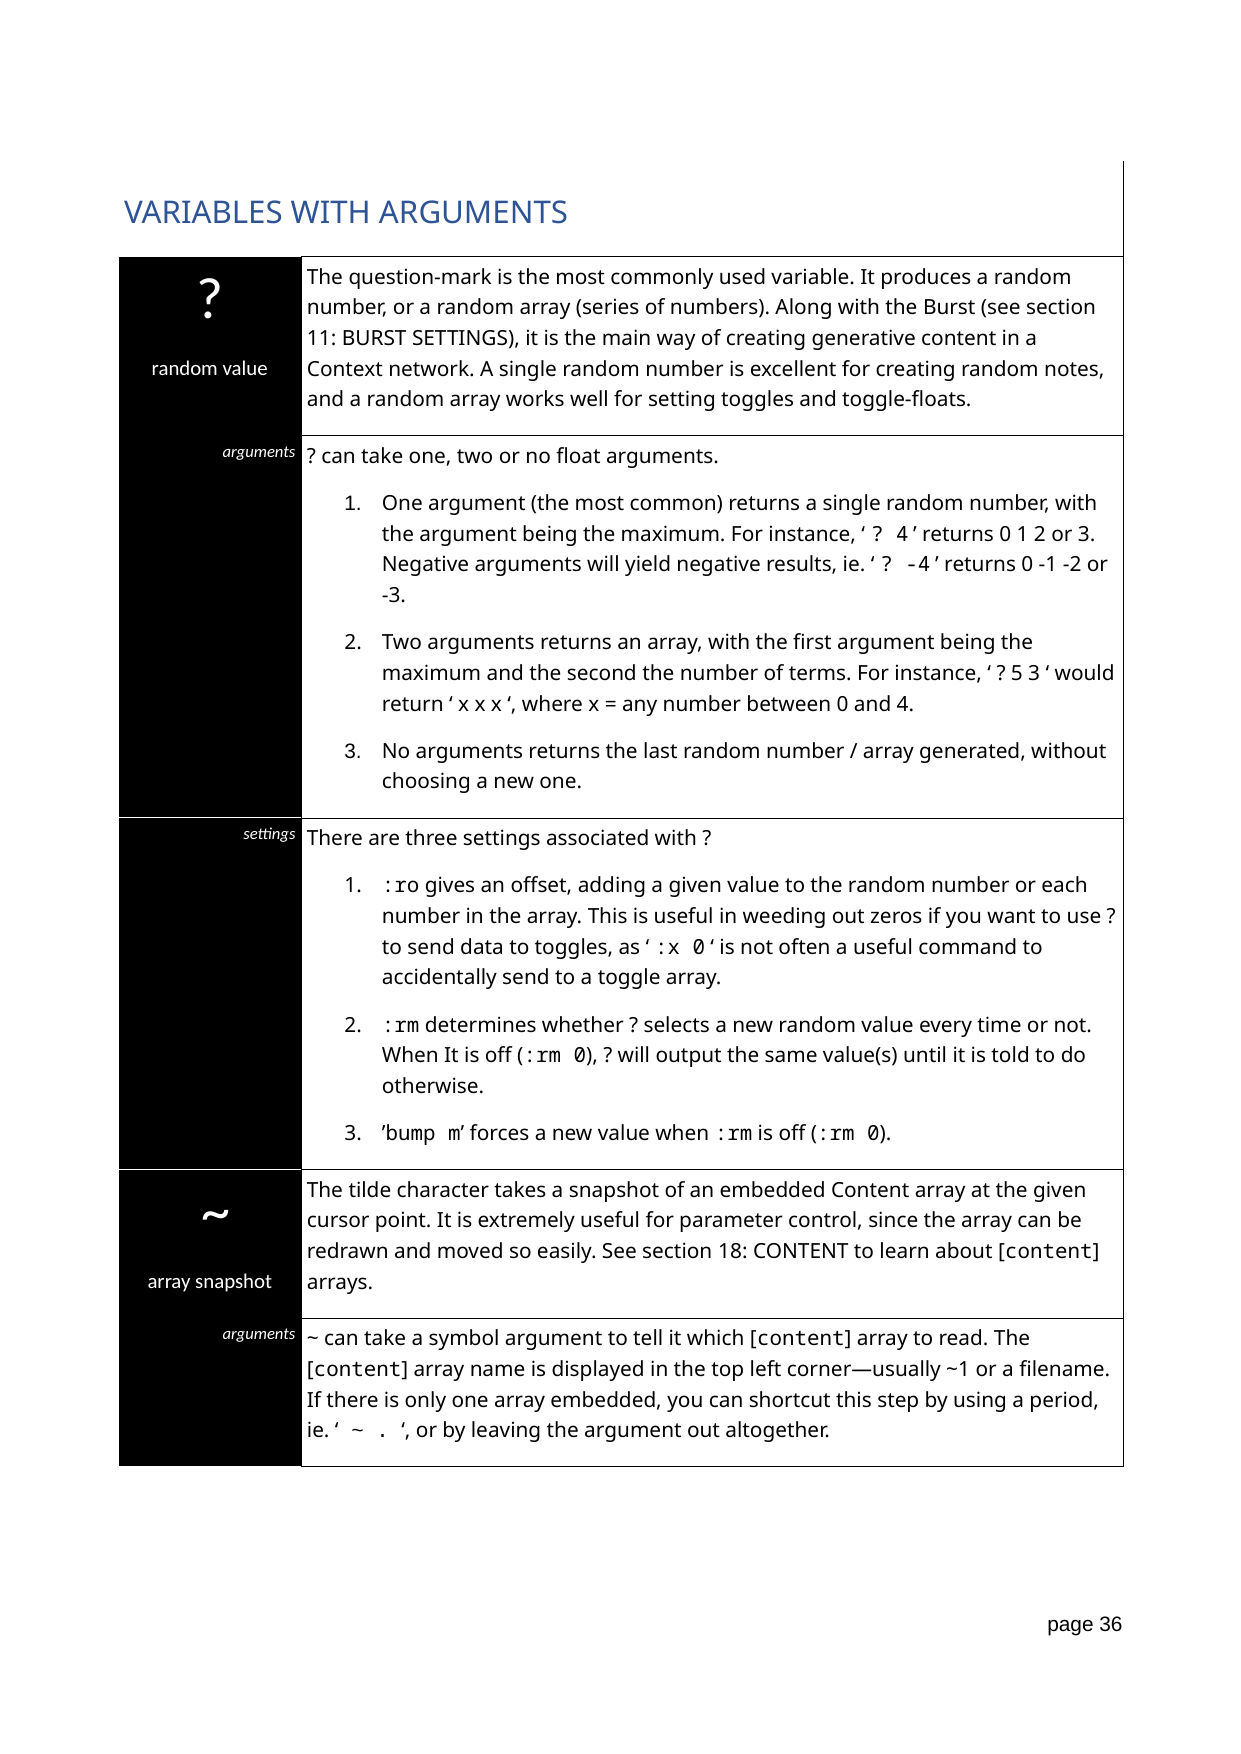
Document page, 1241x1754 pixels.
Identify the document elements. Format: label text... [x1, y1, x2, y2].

table_cell ~ array snapshot [119, 1170, 301, 1318]
table_cell The question-mark is the most commonly used variable. It produces a random number, or a random array (series of numbers). Along with the Burst (see section 11: BURST SETTINGS), it is the main way of creating generative content in a Context network. A single random number is excellent for creating random notes, and a random array works well for setting toggles and toggle-floats. [302, 257, 1123, 435]
table_cell settings [119, 819, 301, 1169]
table_cell ? random value [119, 257, 301, 435]
table_cell There are three settings associated with ? :ro gives an offset, adding a given value to the random number or each number in the array. This is useful in weeding out zeros if you want to use ? to send data to toggles, as ‘ :x 0 ‘ is not often a useful command to accidentally send to a toggle array. :rm determines whether ? selects a new random value every time or not. When It is off (:rm 0), ? will output the same value(s) until it is told to do otherwise. ’bump m’ forces a new value when :rm is off (:rm 0). [302, 819, 1123, 1169]
table_cell ~ can take a symbol argument to tell it which [content] array to read. The [content] array name is displayed in the top left corner—usually ~1 or a filename. If there is only one array embedded, you can shortcut this step by using a period, ie. ‘ ~ . ‘, or by leaving the argument out altogether. [302, 1319, 1123, 1466]
table_cell arguments [119, 436, 301, 817]
table_cell ? can take one, two or no float arguments. One argument (the most common) returns a single random number, with the argument being the maximum. For instance, ‘ ? 4 ’ returns 0 1 2 or 3. Negative arguments will yield negative results, ie. ‘ ? -4 ’ returns 0 -1 -2 or -3. Two arguments returns an array, with the first argument being the maximum and the second the number of terms. For instance, ‘ ? 5 3 ‘ would return ‘ x x x ‘, where x = any number between 0 and 4. No arguments returns the last random number / array generated, without choosing a new one. [302, 436, 1123, 817]
table_cell The tilde character takes a snapshot of an embedded Content array at the given cursor point. It is extremely useful for parameter control, since the array can be redrawn and moved so easily. See section 18: CONTENT to learn about [content] arrays. [302, 1170, 1123, 1318]
table_cell arguments [119, 1319, 301, 1466]
table_header VARIABLES WITH ARGUMENTS [118, 161, 1123, 256]
